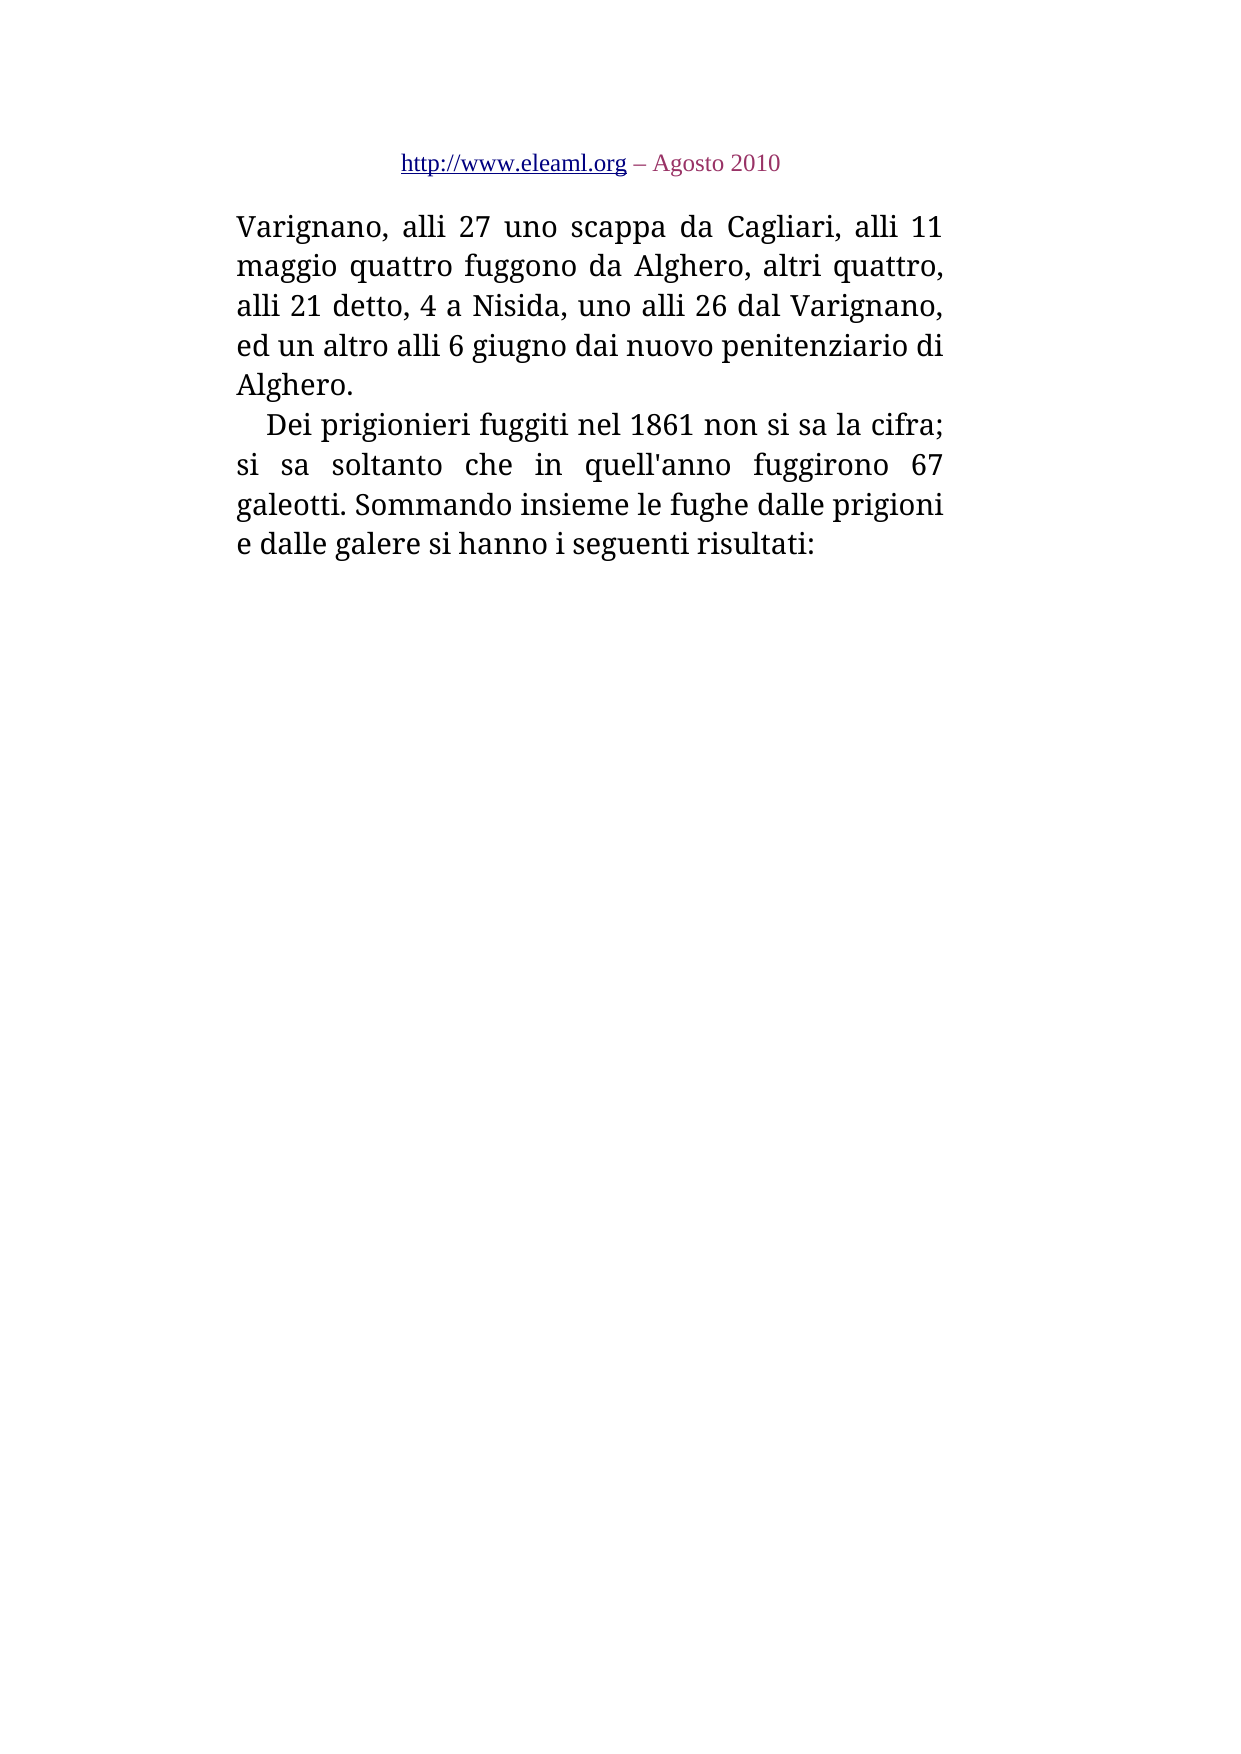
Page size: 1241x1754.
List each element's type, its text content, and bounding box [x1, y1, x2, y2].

text Dei prigionieri fuggiti nel 1861 non si sa la cifra; si sa soltanto che in quell'anno fuggirono 67 galeotti. Sommando insieme le fughe dalle prigioni e dalle galere si hanno i seguenti risultati: [236, 404, 945, 563]
text Varignano, alli 27 uno scappa da Cagliari, alli 11 maggio quattro fuggono da Alghero, altri quattro, alli 21 detto, 4 a Nisida, uno alli 26 dal Varignano, ed un altro alli 6 giugno dai nuovo penitenziario di Alghero. [236, 206, 945, 404]
